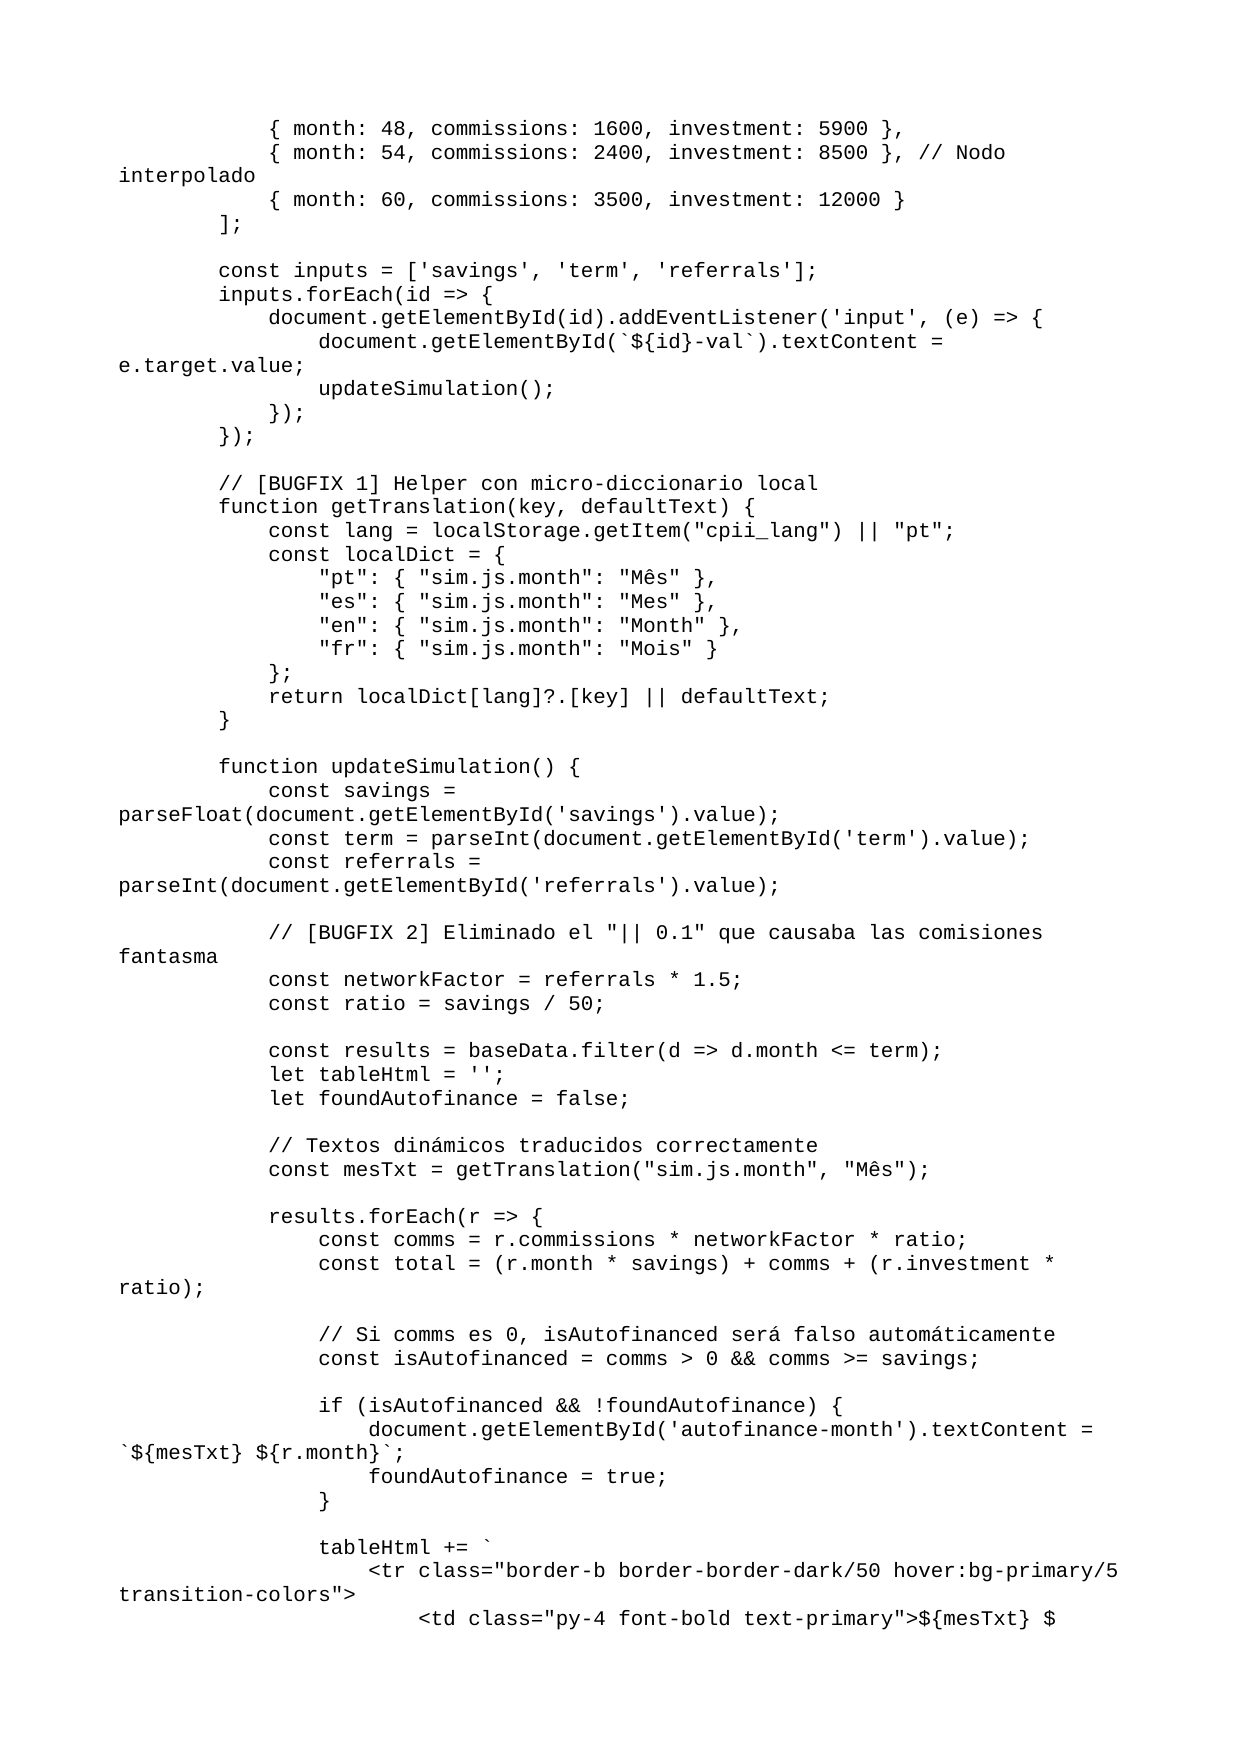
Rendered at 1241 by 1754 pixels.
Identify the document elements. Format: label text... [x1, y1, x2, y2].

table_cell { month: 48, commissions: 1600, investment: 5900 }, { month: 54, commissions: 2400, investment: 8500 }, // Nodo interpolado { month: 60, commissions: 3500, investment: 12000 } ]; const inputs = ['savings', 'term', 'referrals']; inputs.forEach(id => { document.getElementById(id).addEventListener('input', (e) => { document.getElementById(`${id}-val`).textContent = e.target.value; updateSimulation(); }); }); // [BUGFIX 1] Helper con micro-diccionario local function getTranslation(key, defaultText) { const lang = localStorage.getItem("cpii_lang") || "pt"; const localDict = { "pt": { "sim.js.month": "Mês" }, "es": { "sim.js.month": "Mes" }, "en": { "sim.js.month": "Month" }, "fr": { "sim.js.month": "Mois" } }; return localDict[lang]?.[key] || defaultText; } function updateSimulation() { const savings = parseFloat(document.getElementById('savings').value); const term = parseInt(document.getElementById('term').value); const referrals = parseInt(document.getElementById('referrals').value); // [BUGFIX 2] Eliminado el "|| 0.1" que causaba las comisiones fantasma const networkFactor = referrals * 1.5; const ratio = savings / 50; const results = baseData.filter(d => d.month <= term); let tableHtml = ''; let foundAutofinance = false; // Textos dinámicos traducidos correctamente const mesTxt = getTranslation("sim.js.month", "Mês"); results.forEach(r => { const comms = r.commissions * networkFactor * ratio; const total = (r.month * savings) + comms + (r.investment * ratio); // Si comms es 0, isAutofinanced será falso automáticamente const isAutofinanced = comms > 0 && comms >= savings; if (isAutofinanced && !foundAutofinance) { document.getElementById('autofinance-month').textContent = `${mesTxt} ${r.month}`; foundAutofinance = true; } tableHtml += ` <tr class="border-b border-border-dark/50 hover:bg-primary/5 transition-colors"> <td class="py-4 font-bold text-primary">${mesTxt} $ [118, 118, 1122, 1631]
